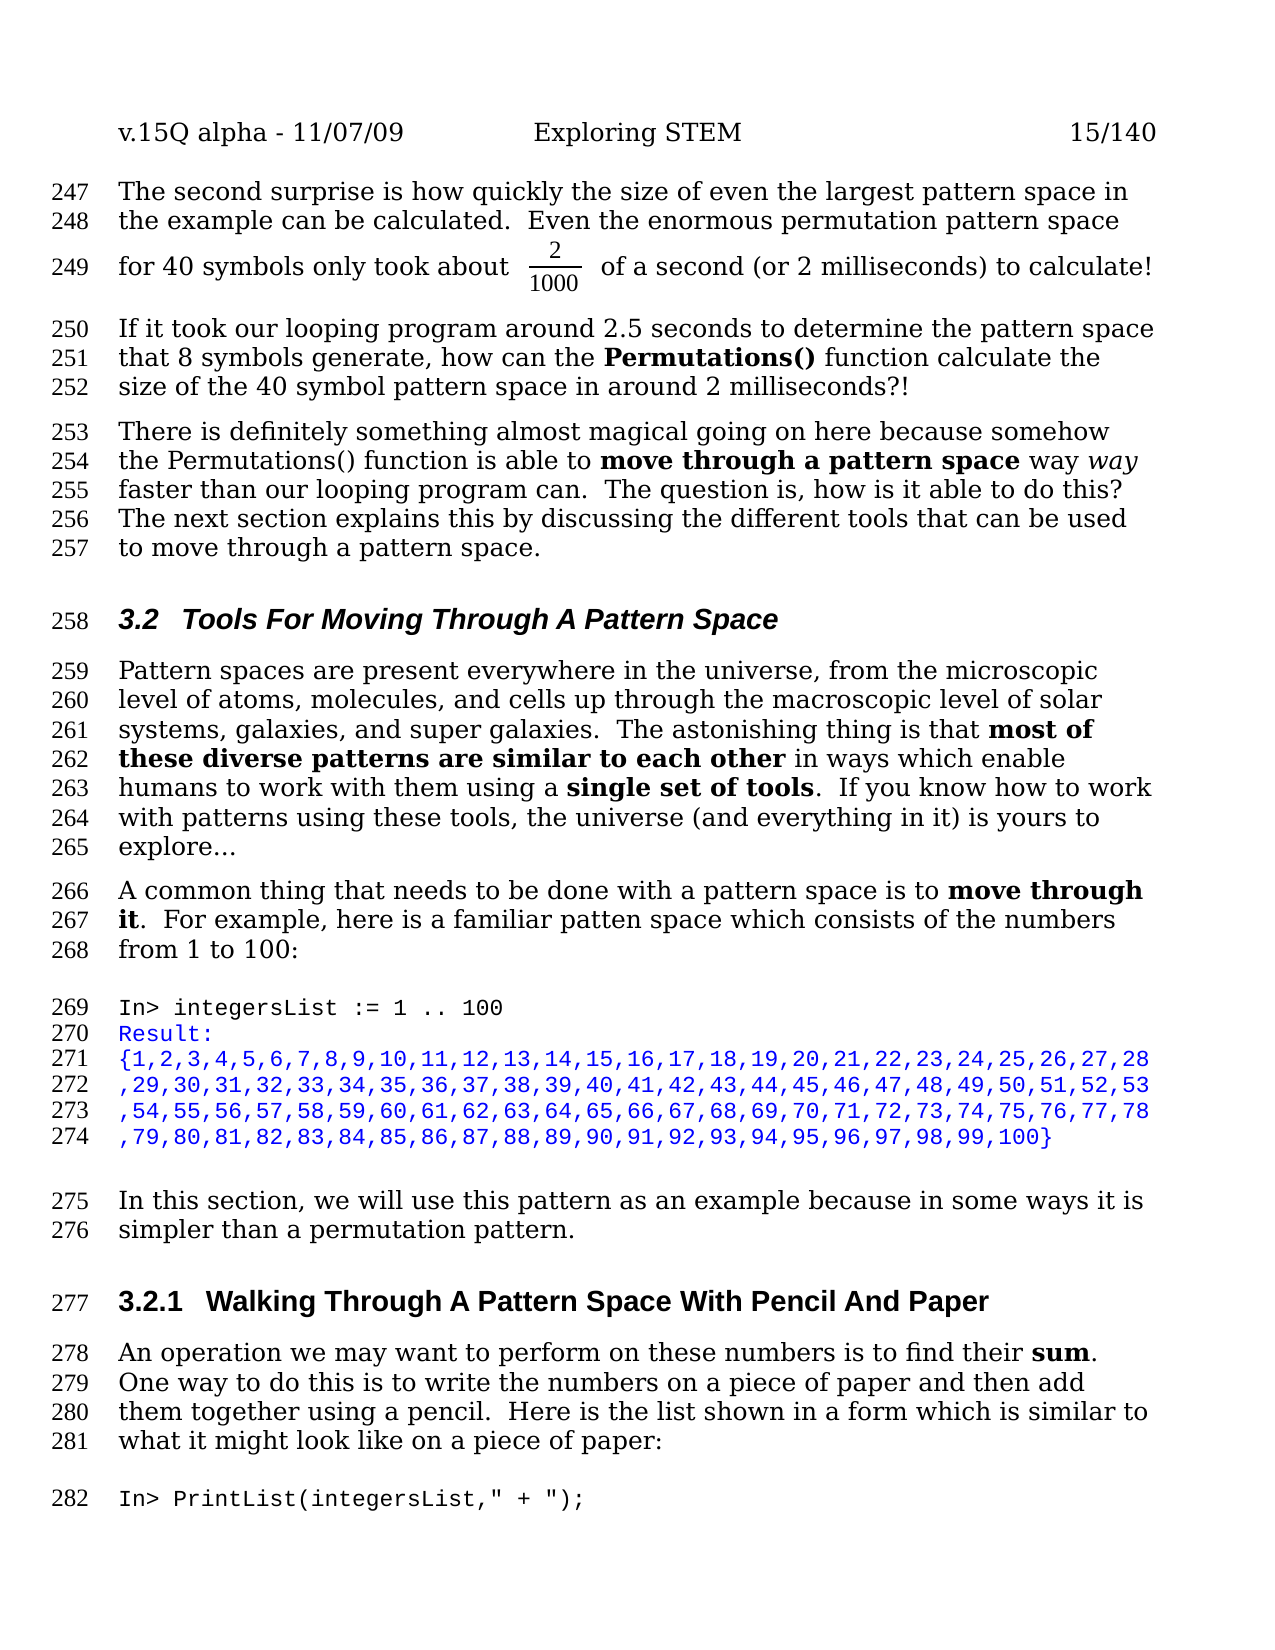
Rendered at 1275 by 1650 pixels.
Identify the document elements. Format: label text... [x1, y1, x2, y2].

text In> integersList := 1 .. 100 [118, 996, 1157, 1022]
text In> PrintList(integersList," + "); [118, 1487, 1157, 1513]
text In this section, we will use this pattern as an example because in some ways it is simpler than a permutation pattern. [118, 1186, 1157, 1245]
text There is definitely something almost magical going on here because somehow the Permutations() function is able to move through a pattern space way way faster than our looping program can. The question is, how is it able to do this? The next section explains this by discussing the different tools that can be used to move through a pattern space. [118, 417, 1157, 563]
subtitle Walking Through A Pattern Space With Pencil And Paper [118, 1284, 1157, 1317]
text Pattern spaces are present everywhere in the universe, from the microscopic level of atoms, molecules, and cells up through the macroscopic level of solar systems, galaxies, and super galaxies. The astonishing thing is that most of these diverse patterns are similar to each other in ways which enable humans to work with them using a single set of tools. If you know how to work with patterns using these tools, the universe (and everything in it) is yours to explore... [118, 656, 1157, 861]
text An operation we may want to perform on these numbers is to find their sum. One way to do this is to write the numbers on a piece of paper and then add them together using a pencil. Here is the list shown in a form which is similar to what it might look like on a piece of paper: [118, 1338, 1157, 1455]
subtitle Tools For Moving Through A Pattern Space [118, 602, 1157, 635]
text The second surprise is how quickly the size of even the largest pattern space in the example can be calculated. Even the enormous permutation pattern space for 40 symbols only took aboutof a second (or 2 milliseconds) to calculate! [118, 177, 1157, 299]
text A common thing that needs to be done with a pattern space is to move through it. For example, here is a familiar patten space which consists of the numbers from 1 to 100: [118, 876, 1157, 964]
text If it took our looping program around 2.5 seconds to determine the pattern space that 8 symbols generate, how can the Permutations() function calculate the size of the 40 symbol pattern space in around 2 milliseconds?! [118, 314, 1157, 402]
text Result: {1,2,3,4,5,6,7,8,9,10,11,12,13,14,15,16,17,18,19,20,21,22,23,24,25,26,27,28,29,30,31,32,33,34,35,36,37,38,39,40,41,42,43,44,45,46,47,48,49,50,51,52,53,54,55,56,57,58,59,60,61,62,63,64,65,66,67,68,69,70,71,72,73,74,75,76,77,78,79,80,81,82,83,84,85,86,87,88,89,90,91,92,93,94,95,96,97,98,99,100} [118, 1022, 1157, 1152]
